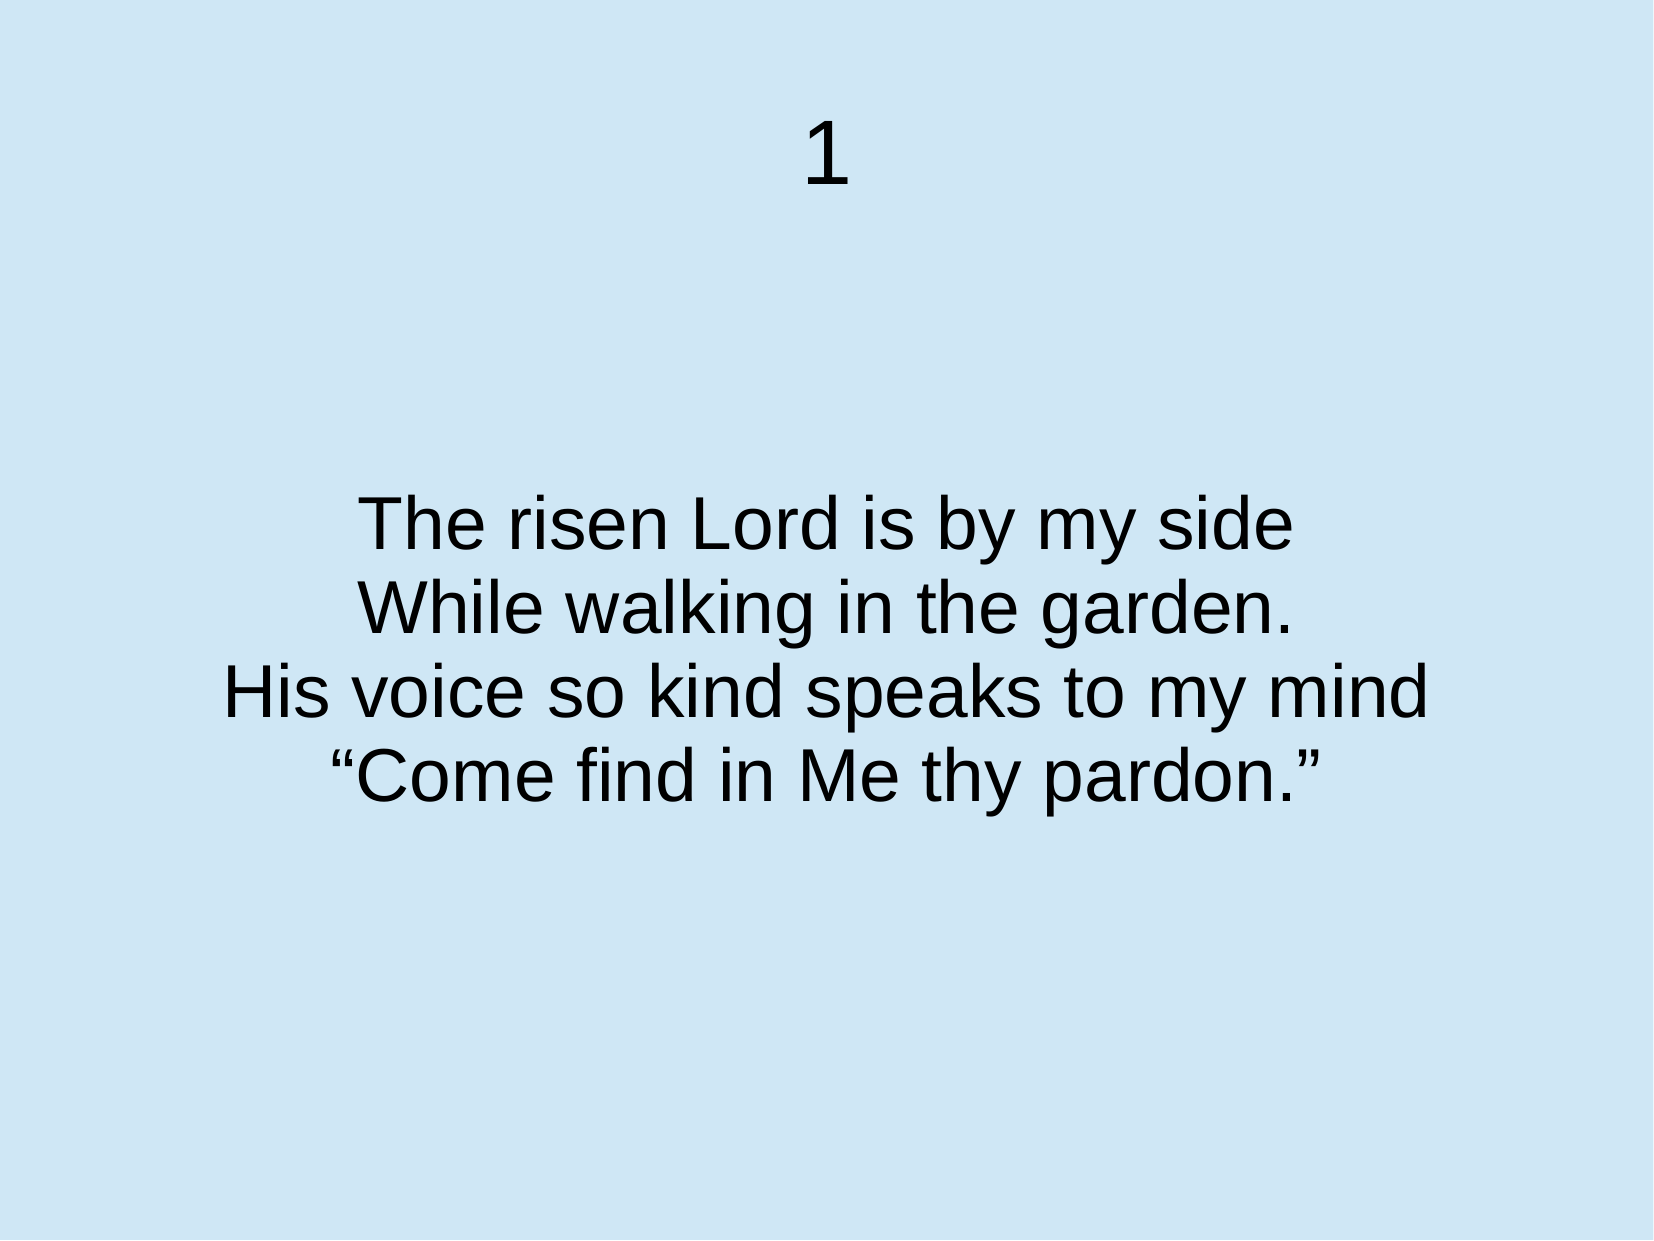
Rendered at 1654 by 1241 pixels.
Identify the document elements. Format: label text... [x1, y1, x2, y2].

title 1 [82, 49, 1571, 257]
subtitle The risen Lord is by my side While walking in the garden. His voice so kind speaks to my mind “Come find in Me thy pardon.” [82, 290, 1571, 1010]
